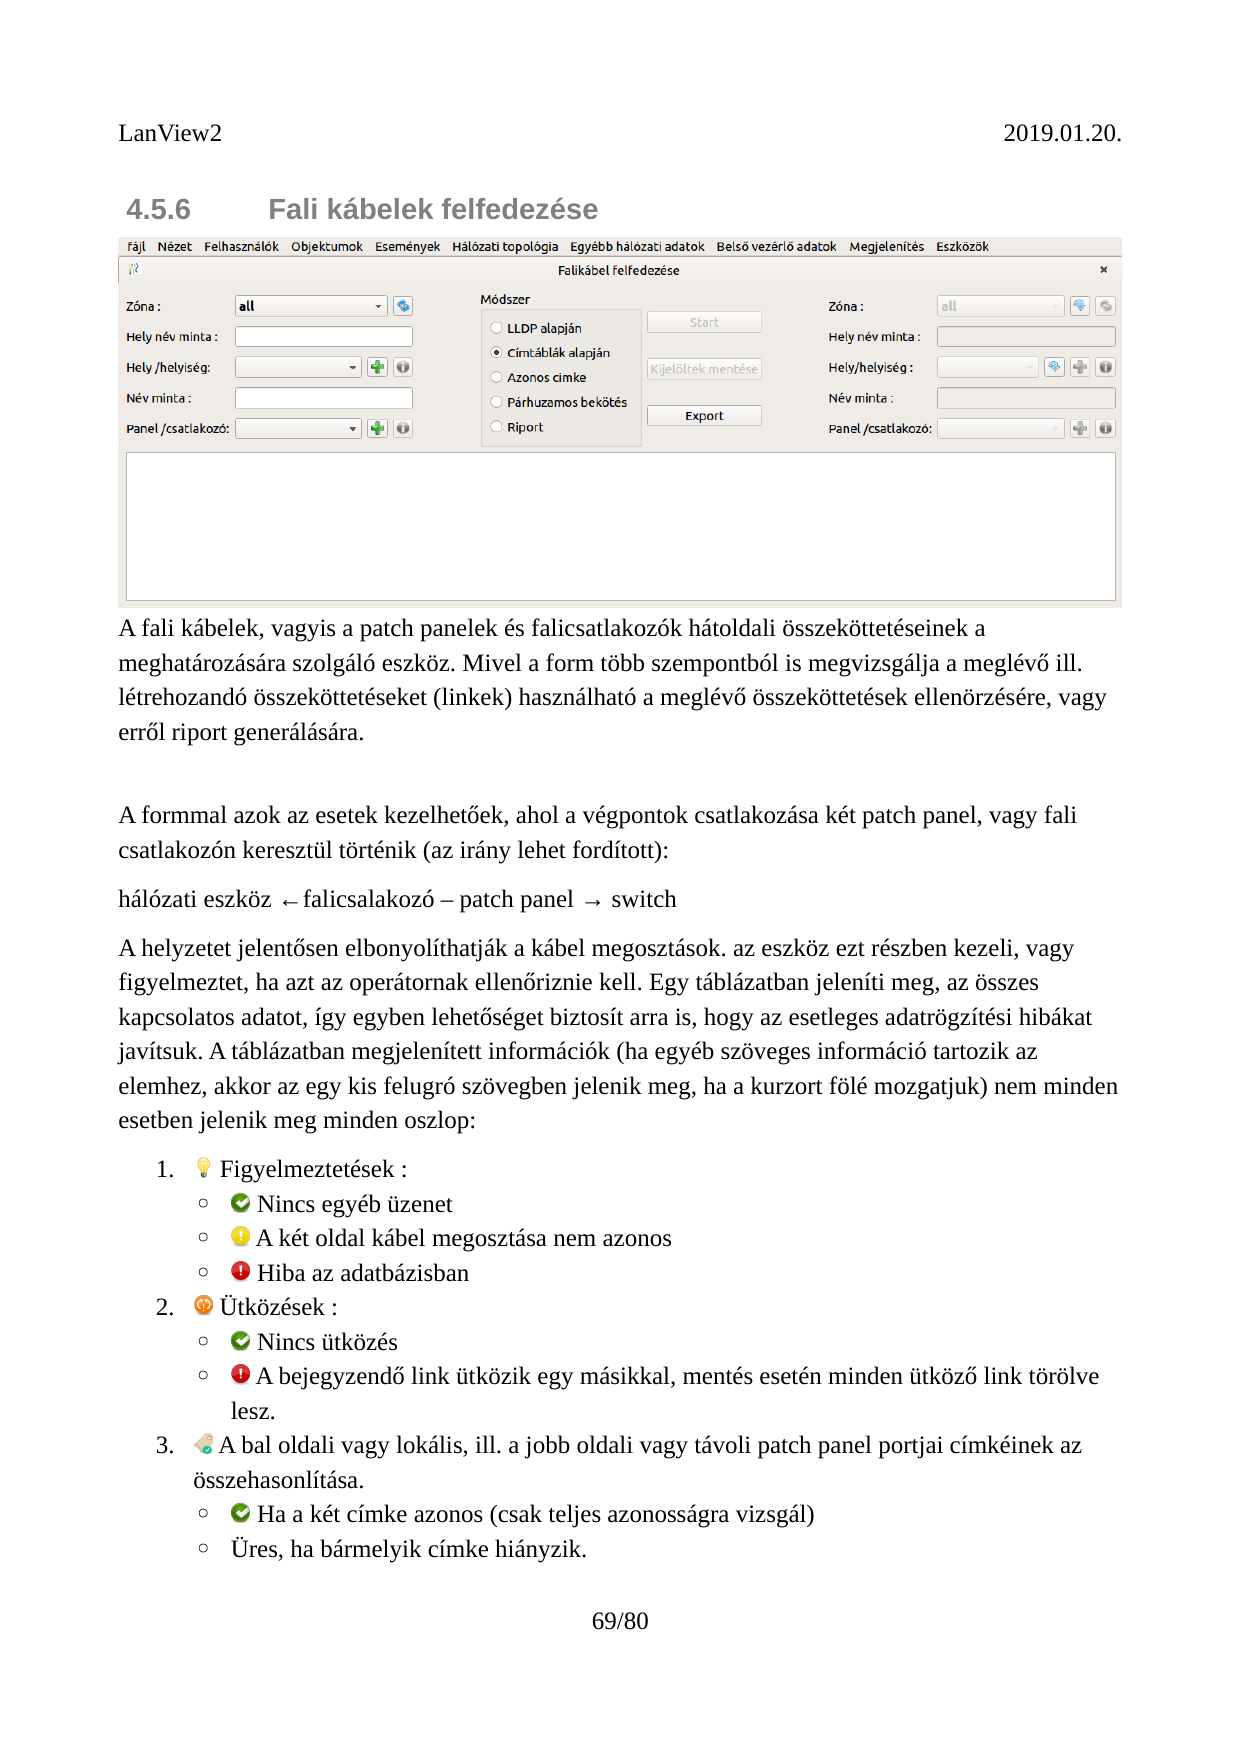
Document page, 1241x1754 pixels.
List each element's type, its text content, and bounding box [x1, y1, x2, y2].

text A formmal azok az esetek kezelhetőek, ahol a végpontok csatlakozása két patch panel, vagy fali csatlakozón keresztül történik (az irány lehet fordított): [118, 800, 1122, 864]
list Figyelmeztetések : [156, 1154, 1122, 1183]
list Nincs egyéb üzenet [193, 1189, 1122, 1218]
subtitle Fali kábelek felfedezése [118, 192, 1122, 225]
text A fali kábelek, vagyis a patch panelek és falicsatlakozók hátoldali összeköttetéseinek a meghatározására szolgáló eszköz. Mivel a form több szempontból is megvizsgálja a meglévő ill. létrehozandó összeköttetéseket (linkek) használható a meglévő összeköttetések ellenörzésére, vagy erről riport generálására. [118, 608, 1122, 780]
picture [230, 1192, 251, 1213]
list Hiba az adatbázisban [193, 1258, 1122, 1287]
list Nincs ütközés [193, 1327, 1122, 1356]
picture [193, 1295, 214, 1316]
list Ütközések : [156, 1292, 1122, 1321]
list A bejegyzendő link ütközik egy másikkal, mentés esetén minden ütköző link törölve lesz. [193, 1361, 1122, 1424]
picture [230, 1330, 251, 1351]
picture [118, 237, 1123, 608]
picture [193, 1157, 214, 1178]
picture [193, 1433, 214, 1454]
picture [230, 1226, 251, 1247]
picture [230, 1502, 251, 1523]
text A helyzetet jelentősen elbonyolíthatják a kábel megosztások. az eszköz ezt részben kezeli, vagy figyelmeztet, ha azt az operátornak ellenőriznie kell. Egy táblázatban jeleníti meg, az összes kapcsolatos adatot, így egyben lehetőséget biztosít arra is, hogy az esetleges adatrögzítési hibákat javítsuk. A táblázatban megjelenített információk (ha egyéb szöveges információ tartozik az elemhez, akkor az egy kis felugró szövegben jelenik meg, ha a kurzort fölé mozgatjuk) nem minden esetben jelenik meg minden oszlop: [118, 933, 1122, 1134]
picture [230, 1261, 251, 1282]
picture [230, 1364, 251, 1385]
list Ha a két címke azonos (csak teljes azonosságra vizsgál) [193, 1499, 1122, 1528]
text hálózati eszköz ←falicsalakozó – patch panel → switch [118, 884, 1122, 913]
list A két oldal kábel megosztása nem azonos [193, 1223, 1122, 1252]
list Üres, ha bármelyik címke hiányzik. [193, 1534, 1122, 1562]
list A bal oldali vagy lokális, ill. a jobb oldali vagy távoli patch panel portjai címkéinek az összehasonlítása. [156, 1430, 1122, 1493]
